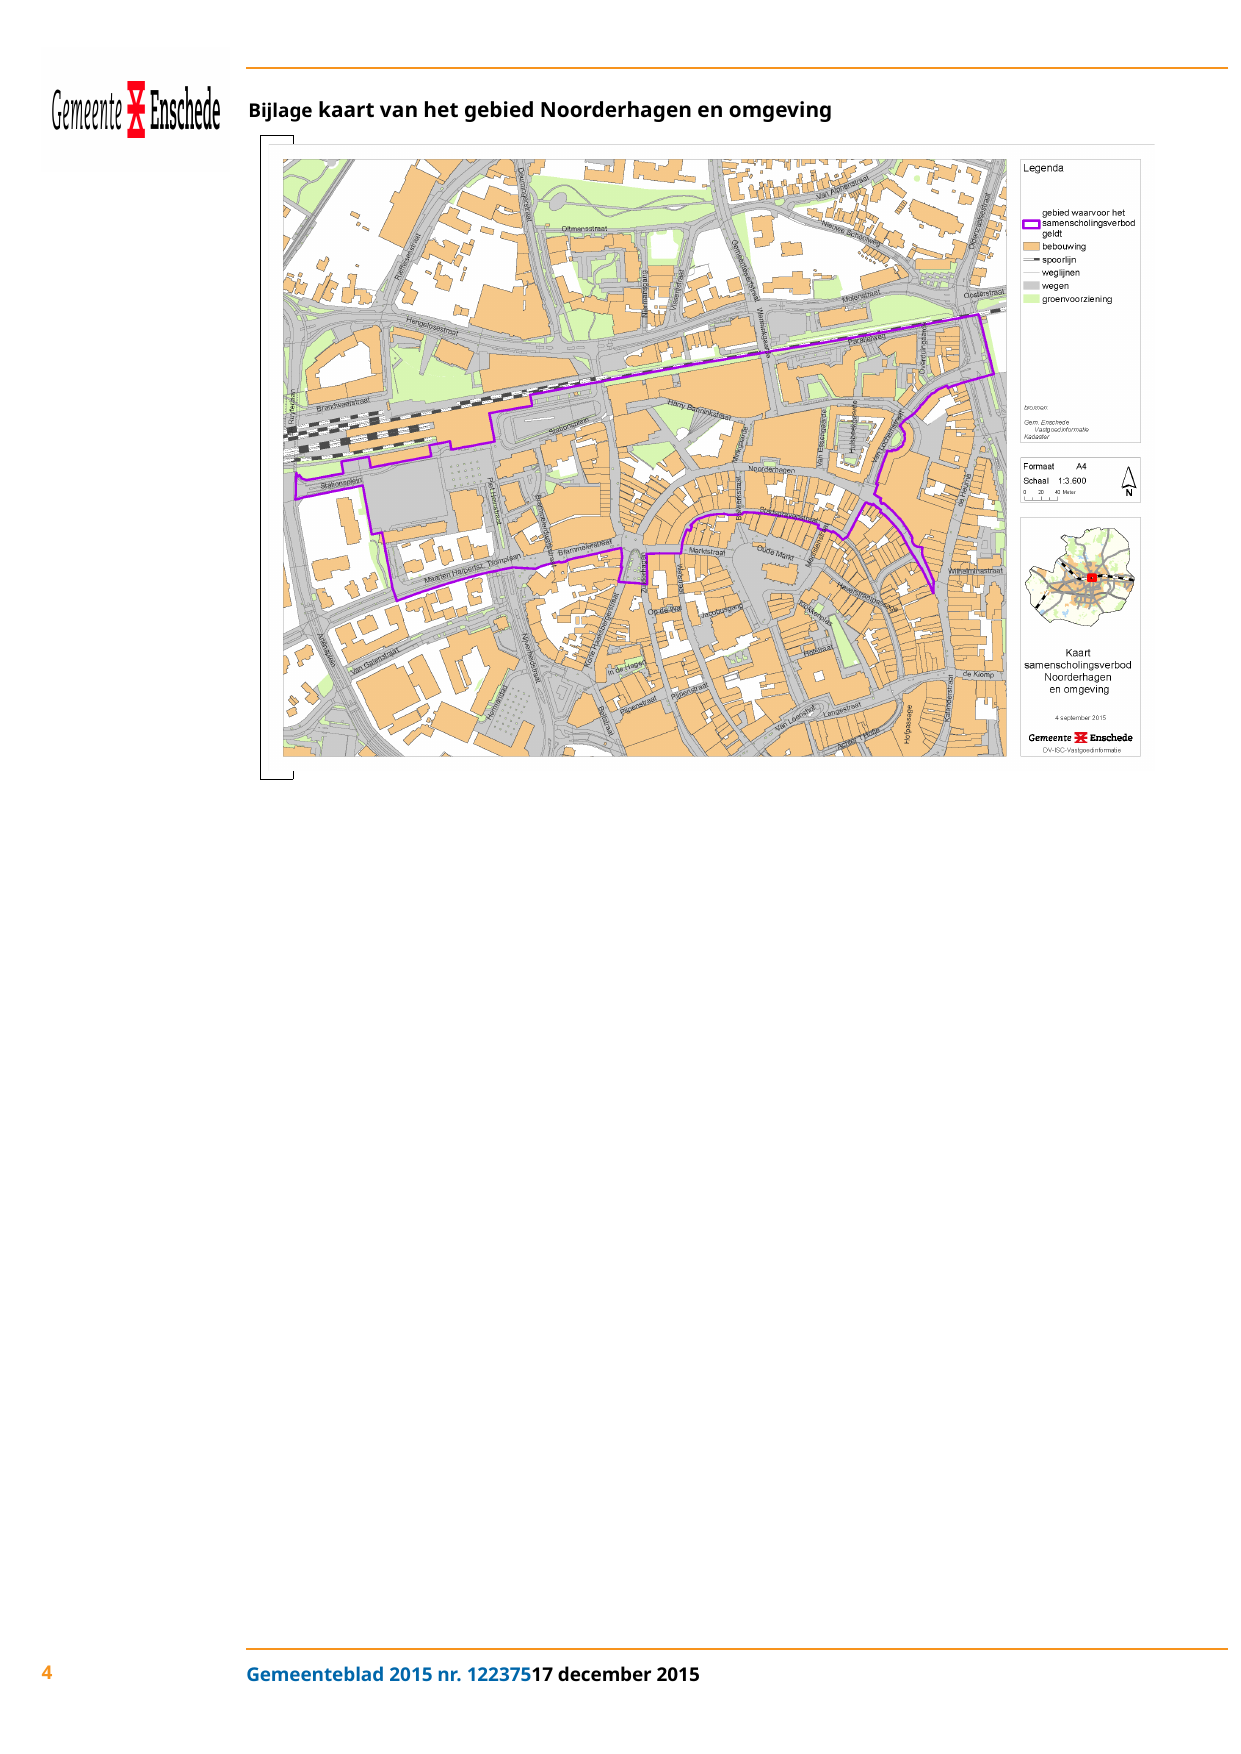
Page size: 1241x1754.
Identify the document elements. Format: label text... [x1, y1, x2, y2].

picture [41, 47, 231, 172]
text Bijlage kaart van het gebied Noorderhagen en omgeving [248, 95, 1152, 123]
picture [268, 144, 1155, 771]
